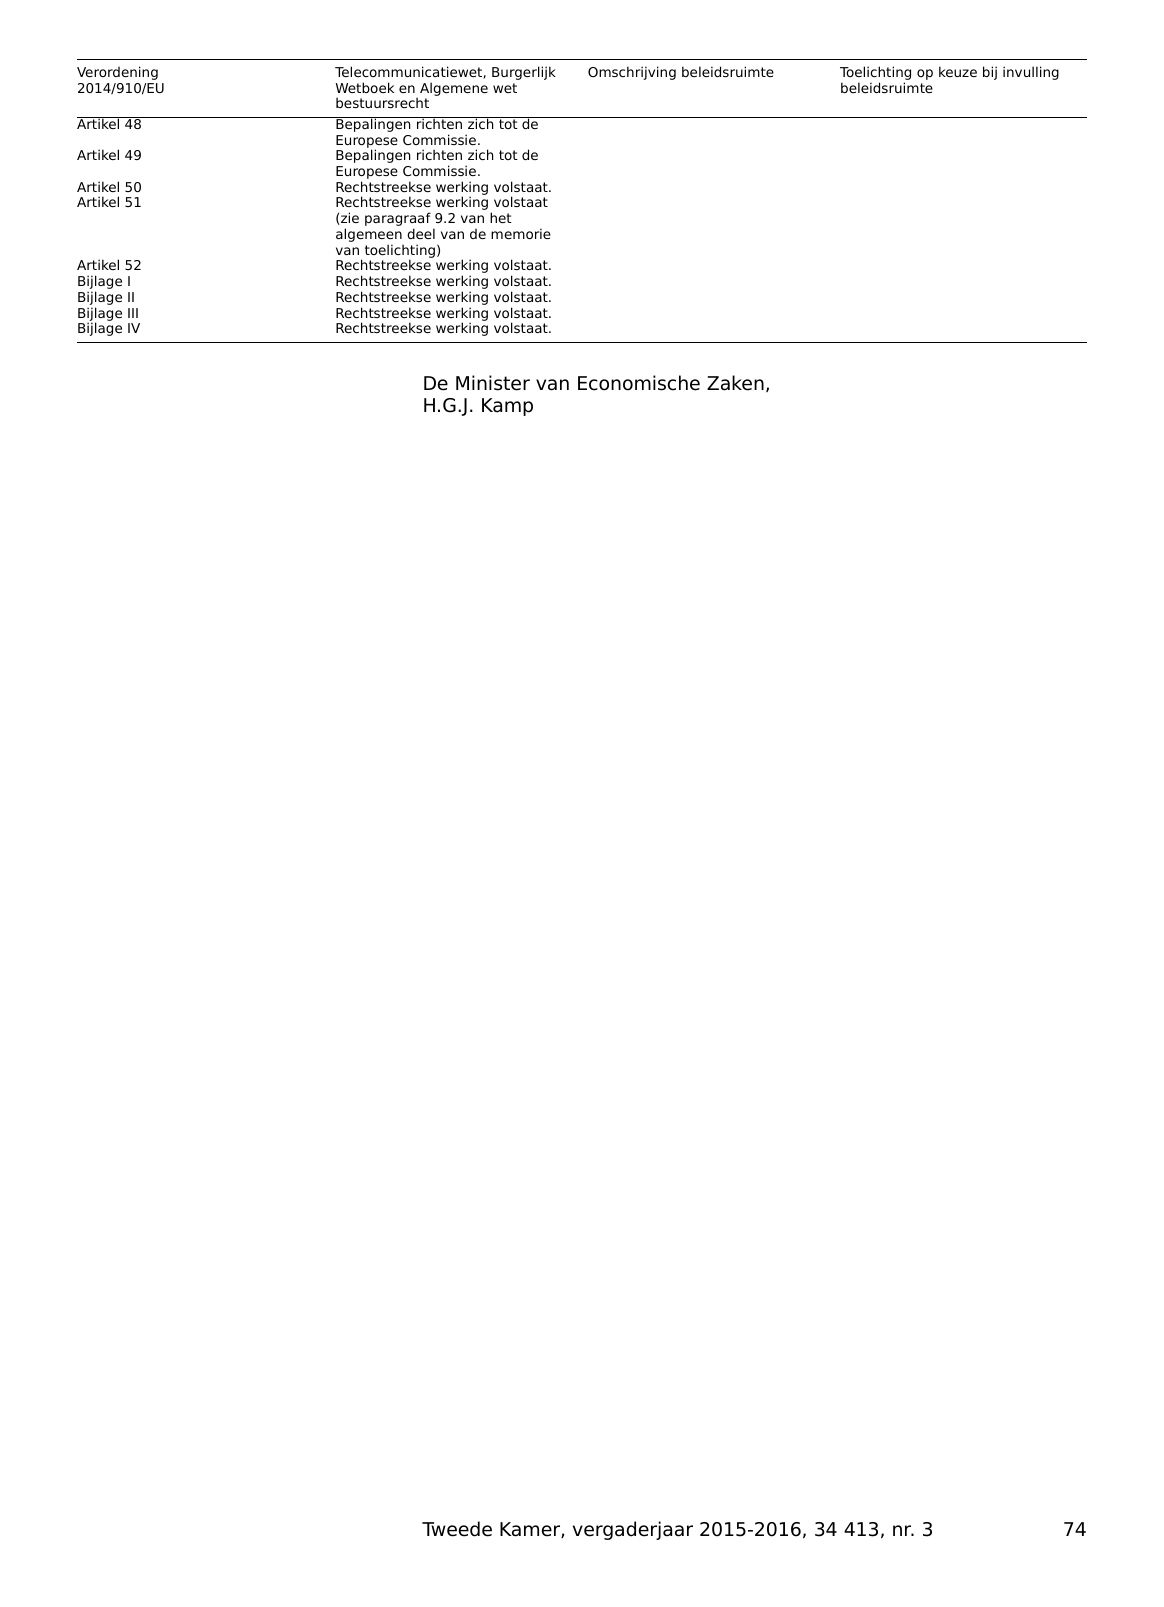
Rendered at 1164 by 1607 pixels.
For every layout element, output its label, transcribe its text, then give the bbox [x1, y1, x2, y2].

table_cell Rechtstreekse werking volstaat (zie paragraaf 9.2 van het algemeen deel van de memorie van toelichting) [329, 195, 582, 258]
table_cell Rechtstreekse werking volstaat. [329, 290, 582, 305]
table_cell Artikel 48 [77, 118, 329, 148]
table_cell Bepalingen richten zich tot de Europese Commissie. [329, 118, 582, 148]
table_cell [582, 258, 834, 274]
table_cell Artikel 50 [77, 180, 329, 195]
table_cell [834, 290, 1087, 305]
table_cell Bijlage II [77, 290, 329, 305]
table_cell Rechtstreekse werking volstaat. [329, 258, 582, 274]
table_header Telecommunicatiewet, Burgerlijk Wetboek en Algemene wet bestuursrecht [329, 60, 582, 117]
table_cell [834, 321, 1087, 342]
table_cell Rechtstreekse werking volstaat. [329, 274, 582, 290]
table_cell [582, 118, 834, 148]
table_cell Artikel 51 [77, 195, 329, 258]
table_cell [834, 274, 1087, 290]
table_cell Artikel 52 [77, 258, 329, 274]
table_cell Rechtstreekse werking volstaat. [329, 180, 582, 195]
table_cell Bijlage III [77, 305, 329, 321]
table_cell Bepalingen richten zich tot de Europese Commissie. [329, 148, 582, 179]
table_cell Artikel 49 [77, 148, 329, 179]
table_header Verordening 2014/910/EU [77, 60, 329, 117]
table_cell [834, 118, 1087, 148]
table_cell [834, 180, 1087, 195]
table_cell Rechtstreekse werking volstaat. [329, 321, 582, 342]
table_cell [834, 258, 1087, 274]
table_cell Rechtstreekse werking volstaat. [329, 305, 582, 321]
table_cell [582, 148, 834, 179]
table_cell [834, 305, 1087, 321]
table_cell [834, 195, 1087, 258]
table_cell [582, 290, 834, 305]
table_cell Bijlage I [77, 274, 329, 290]
table_cell [582, 274, 834, 290]
text De Minister van Economische Zaken, H.G.J. Kamp [422, 373, 1087, 417]
table_cell [582, 321, 834, 342]
table_cell Bijlage IV [77, 321, 329, 342]
table_header Omschrijving beleidsruimte [582, 60, 834, 117]
table_cell [582, 195, 834, 258]
table_cell [834, 148, 1087, 179]
table_cell [582, 180, 834, 195]
table_cell [582, 305, 834, 321]
table_header Toelichting op keuze bij invulling beleidsruimte [834, 60, 1087, 117]
